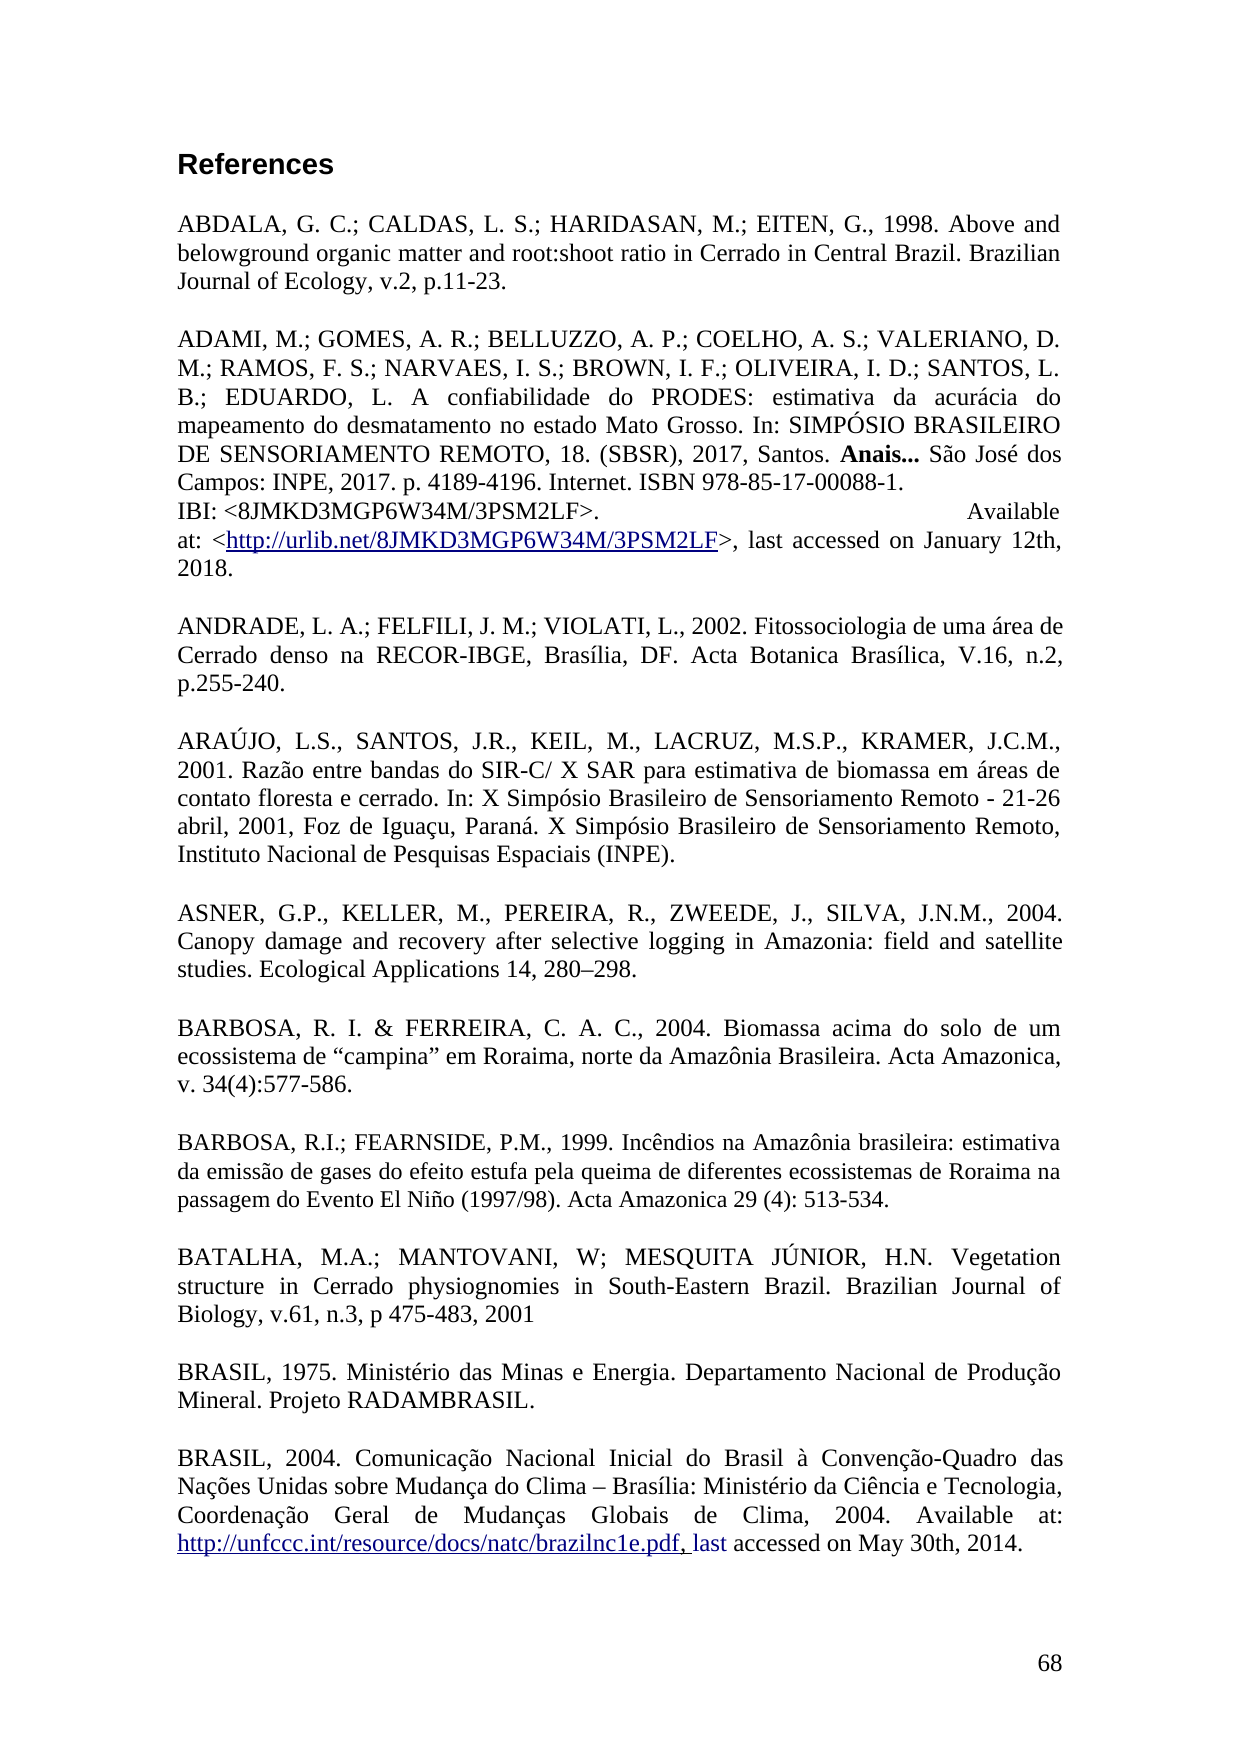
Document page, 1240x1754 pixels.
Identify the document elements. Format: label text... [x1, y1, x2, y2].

text ADAMI, M.; GOMES, A. R.; BELLUZZO, A. P.; COELHO, A. S.; VALERIANO, D. M.; RAMOS, F. S.; NARVAES, I. S.; BROWN, I. F.; OLIVEIRA, I. D.; SANTOS, L. B.; EDUARDO, L. A confiabilidade do PRODES: estimativa da acurácia do mapeamento do desmatamento no estado Mato Grosso. In: SIMPÓSIO BRASILEIRO DE SENSORIAMENTO REMOTO, 18. (SBSR), 2017, Santos. Anais... São José dos Campos: INPE, 2017. p. 4189-4196. Internet. ISBN 978-85-17-00088-1. [177, 325, 1062, 496]
text References [177, 147, 1089, 180]
text ANDRADE, L. A.; FELFILI, J. M.; VIOLATI, L., 2002. Fitossociologia de uma área de Cerrado denso na RECOR-IBGE, Brasília, DF. Acta Botanica Brasílica, V.16, n.2, p.255-240. [177, 612, 1064, 697]
text ABDALA, G. C.; CALDAS, L. S.; HARIDASAN, M.; EITEN, G., 1998. Above and belowground organic matter and root:shoot ratio in Cerrado in Central Brazil. Brazilian Journal of Ecology, v.2, p.11-23. [177, 210, 1062, 295]
text BATALHA, M.A.; MANTOVANI, W; MESQUITA JÚNIOR, H.N. Vegetation structure in Cerrado physiognomies in South-Eastern Brazil. Brazilian Journal of Biology, v.61, n.3, p 475-483, 2001 [177, 1243, 1062, 1328]
text BARBOSA, R. I. & FERREIRA, C. A. C., 2004. Biomassa acima do solo de um ecossistema de “campina” em Roraima, norte da Amazônia Brasileira. Acta Amazonica, v. 34(4):577-586. [177, 1013, 1062, 1098]
text IBI: <8JMKD3MGP6W34M/3PSM2LF>. Available [177, 496, 1089, 525]
text at: <http://urlib.net/8JMKD3MGP6W34M/3PSM2LF>, last accessed on January 12th, 2018. [177, 526, 1062, 582]
text BRASIL, 1975. Ministério das Minas e Energia. Departamento Nacional de Produção Mineral. Projeto RADAMBRASIL. [177, 1358, 1062, 1414]
text BARBOSA, R.I.; FEARNSIDE, P.M., 1999. Incêndios na Amazônia brasileira: estimativa da emissão de gases do efeito estufa pela queima de diferentes ecossistemas de Roraima na passagem do Evento El Niño (1997/98). Acta Amazonica 29 (4): 513-534. [177, 1128, 1062, 1213]
text 68 [1037, 1648, 1089, 1677]
text ASNER, G.P., KELLER, M., PEREIRA, R., ZWEEDE, J., SILVA, J.N.M., 2004. Canopy damage and recovery after selective logging in Amazonia: field and satellite studies. Ecological Applications 14, 280–298. [177, 899, 1064, 983]
text BRASIL, 2004. Comunicação Nacional Inicial do Brasil à Convenção-Quadro das Nações Unidas sobre Mudança do Clima – Brasília: Ministério da Ciência e Tecnologia, Coordenação Geral de Mudanças Globais de Clima, 2004. Available at: http://unfccc.int/resource/docs/natc/brazilnc1e.pdf, last accessed on May 30th, 2014. [177, 1444, 1064, 1557]
text ARAÚJO, L.S., SANTOS, J.R., KEIL, M., LACRUZ, M.S.P., KRAMER, J.C.M., 2001. Razão entre bandas do SIR-C/ X SAR para estimativa de biomassa em áreas de contato floresta e cerrado. In: X Simpósio Brasileiro de Sensoriamento Remoto - 21-26 abril, 2001, Foz de Iguaçu, Paraná. X Simpósio Brasileiro de Sensoriamento Remoto, Instituto Nacional de Pesquisas Espaciais (INPE). [177, 727, 1062, 868]
